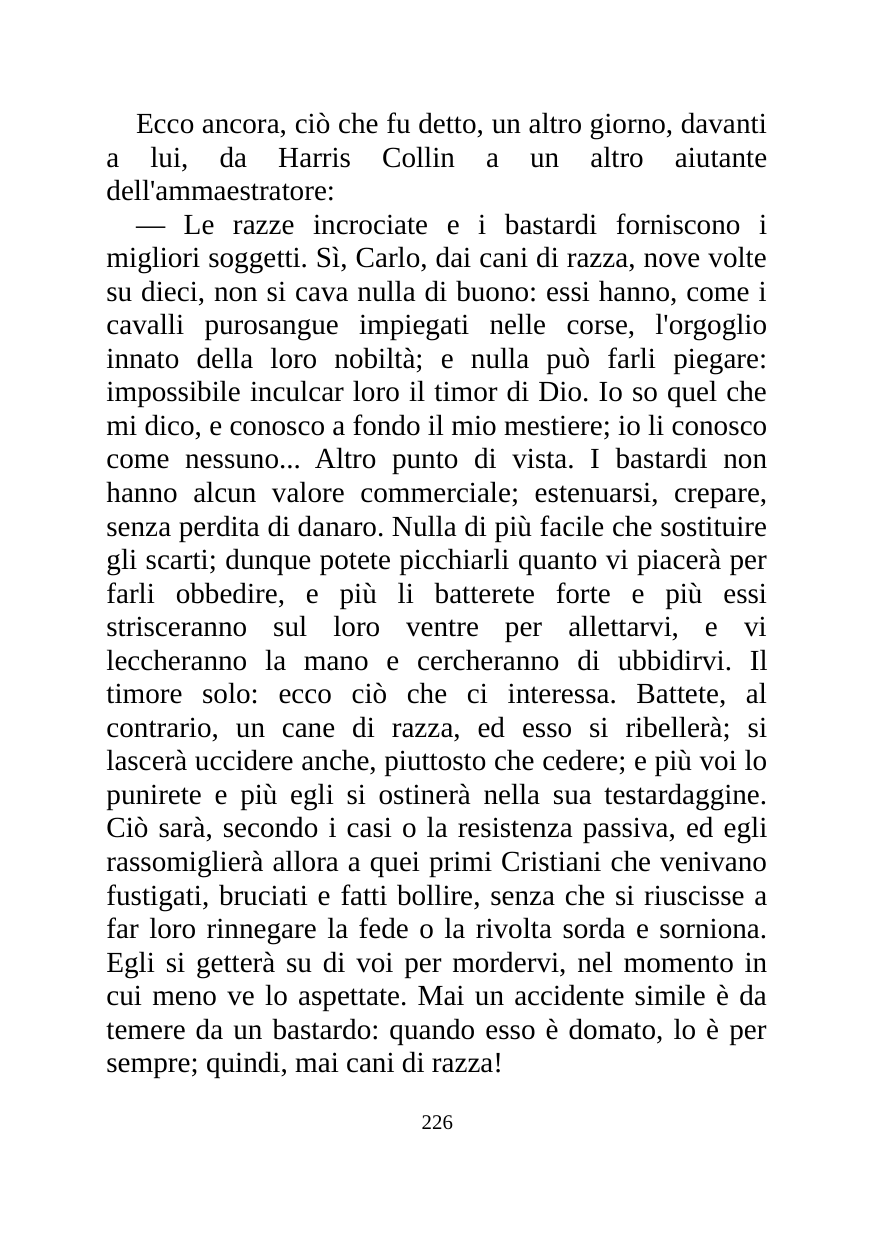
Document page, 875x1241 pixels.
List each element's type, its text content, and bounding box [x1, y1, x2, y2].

text Ecco ancora, ciò che fu detto, un altro giorno, davanti a lui, da Harris Collin a un altro aiutante dell'ammaestratore: [106, 106, 768, 207]
text — Le razze incrociate e i bastardi forniscono i migliori soggetti. Sì, Carlo, dai cani di razza, nove volte su dieci, non si cava nulla di buono: essi hanno, come i cavalli purosangue impiegati nelle corse, l'orgoglio innato della loro nobiltà; e nulla può farli piegare: impossibile inculcar loro il timor di Dio. Io so quel che mi dico, e conosco a fondo il mio mestiere; io li conosco come nessuno... Altro punto di vista. I bastardi non hanno alcun valore commerciale; estenuarsi, crepare, senza perdita di danaro. Nulla di più facile che sostituire gli scarti; dunque potete picchiarli quanto vi piacerà per farli obbedire, e più li batterete forte e più essi strisceranno sul loro ventre per allettarvi, e vi leccheranno la mano e cercheranno di ubbidirvi. Il timore solo: ecco ciò che ci interessa. Battete, al contrario, un cane di razza, ed esso si ribellerà; si lascerà uccidere anche, piuttosto che cedere; e più voi lo punirete e più egli si ostinerà nella sua testardaggine. Ciò sarà, secondo i casi o la resistenza passiva, ed egli rassomiglierà allora a quei primi Cristiani che venivano fustigati, bruciati e fatti bollire, senza che si riuscisse a far loro rinnegare la fede o la rivolta sorda e sorniona. Egli si getterà su di voi per mordervi, nel momento in cui meno ve lo aspettate. Mai un accidente simile è da temere da un bastardo: quando esso è domato, lo è per sempre; quindi, mai cani di razza! [106, 207, 768, 1079]
